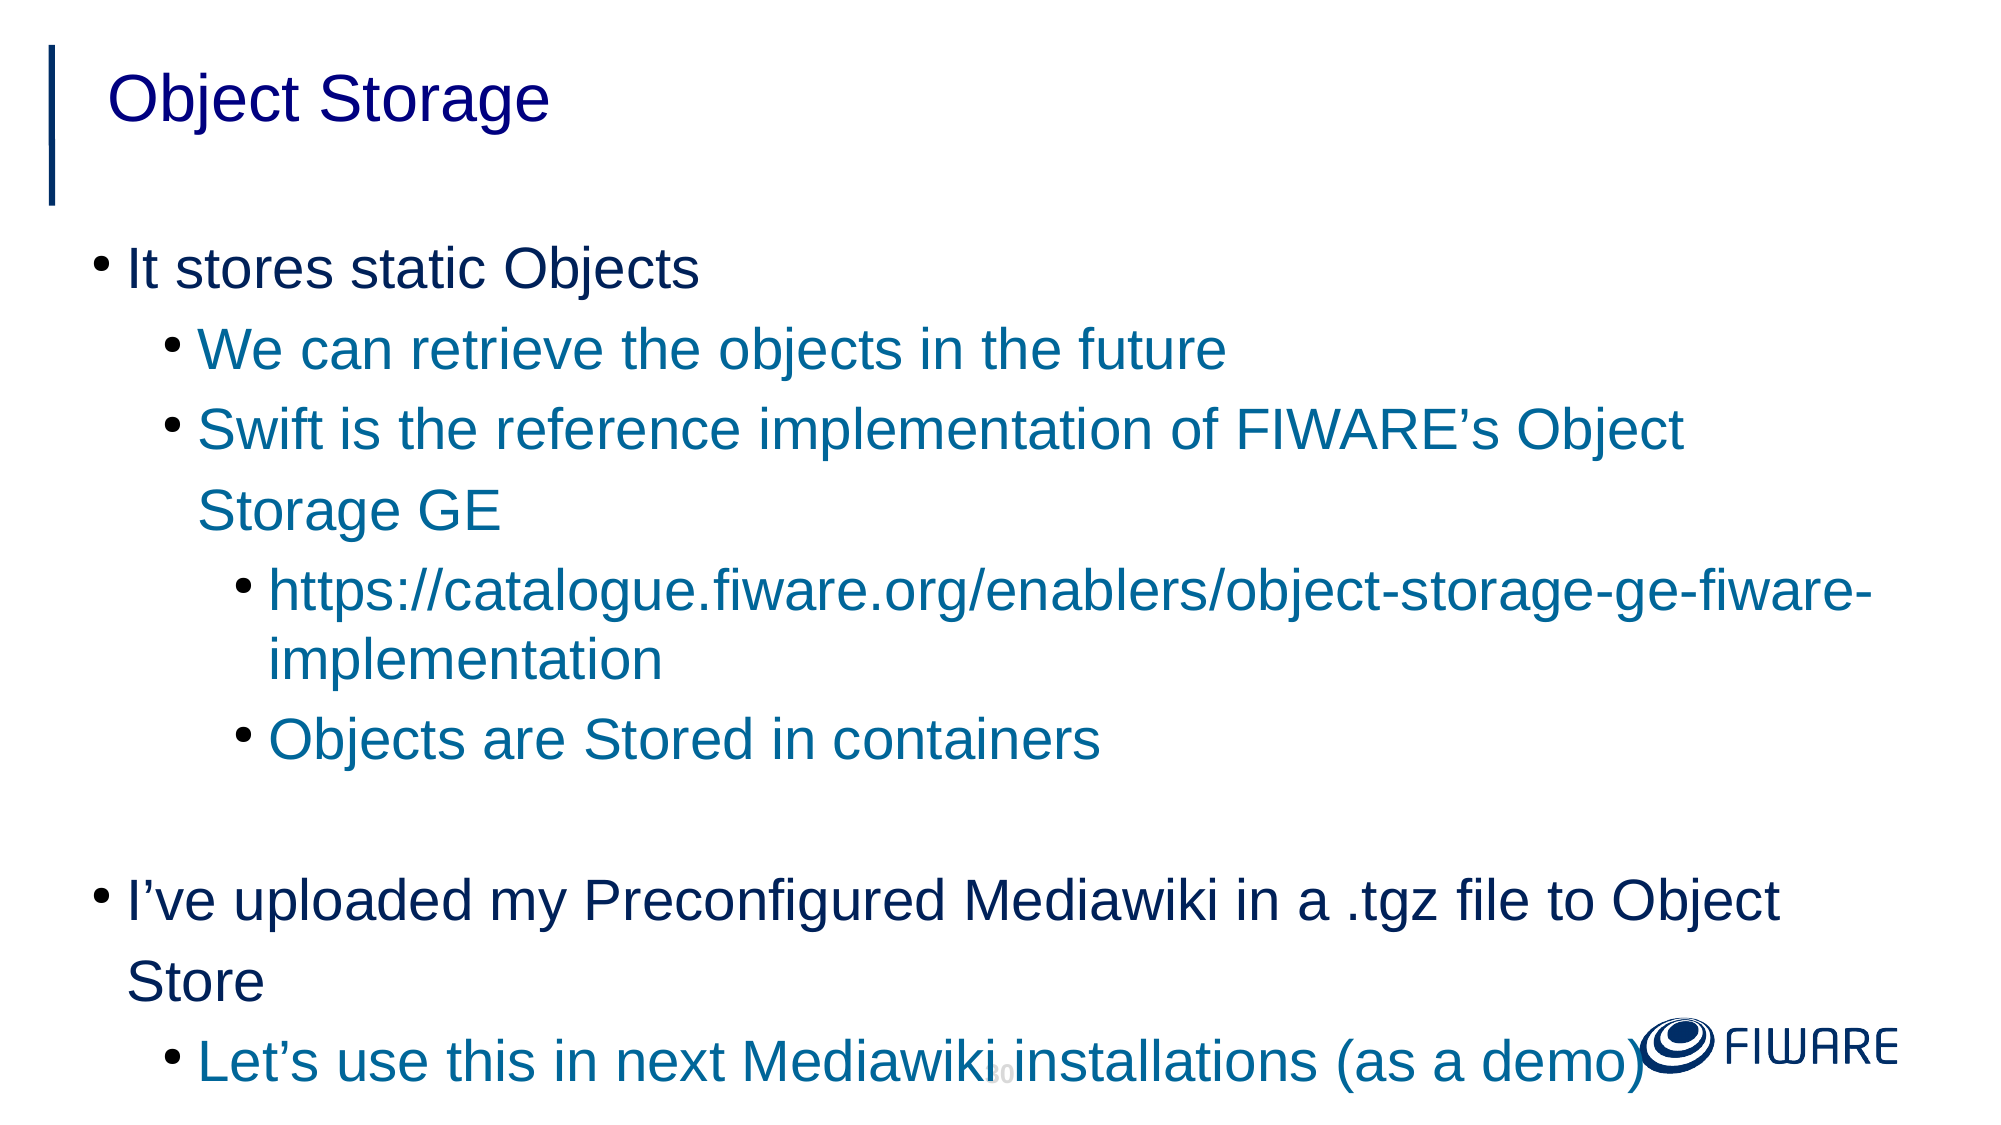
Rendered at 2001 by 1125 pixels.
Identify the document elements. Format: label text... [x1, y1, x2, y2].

text_box It stores static Objects We can retrieve the objects in the future Swift is the reference implementation of FIWARE’s Object Storage GE https://catalogue.fiware.org/enablers/object-storage-ge-fiware-implementation Objects are Stored in containers I’ve uploaded my Preconfigured Mediawiki in a .tgz file to Object Store Let’s use this in next Mediawiki installations (as a demo) [76, 212, 1902, 1032]
title Object Storage [92, 47, 1704, 178]
picture [1635, 1012, 1905, 1077]
slide_number [887, 1042, 1113, 1103]
